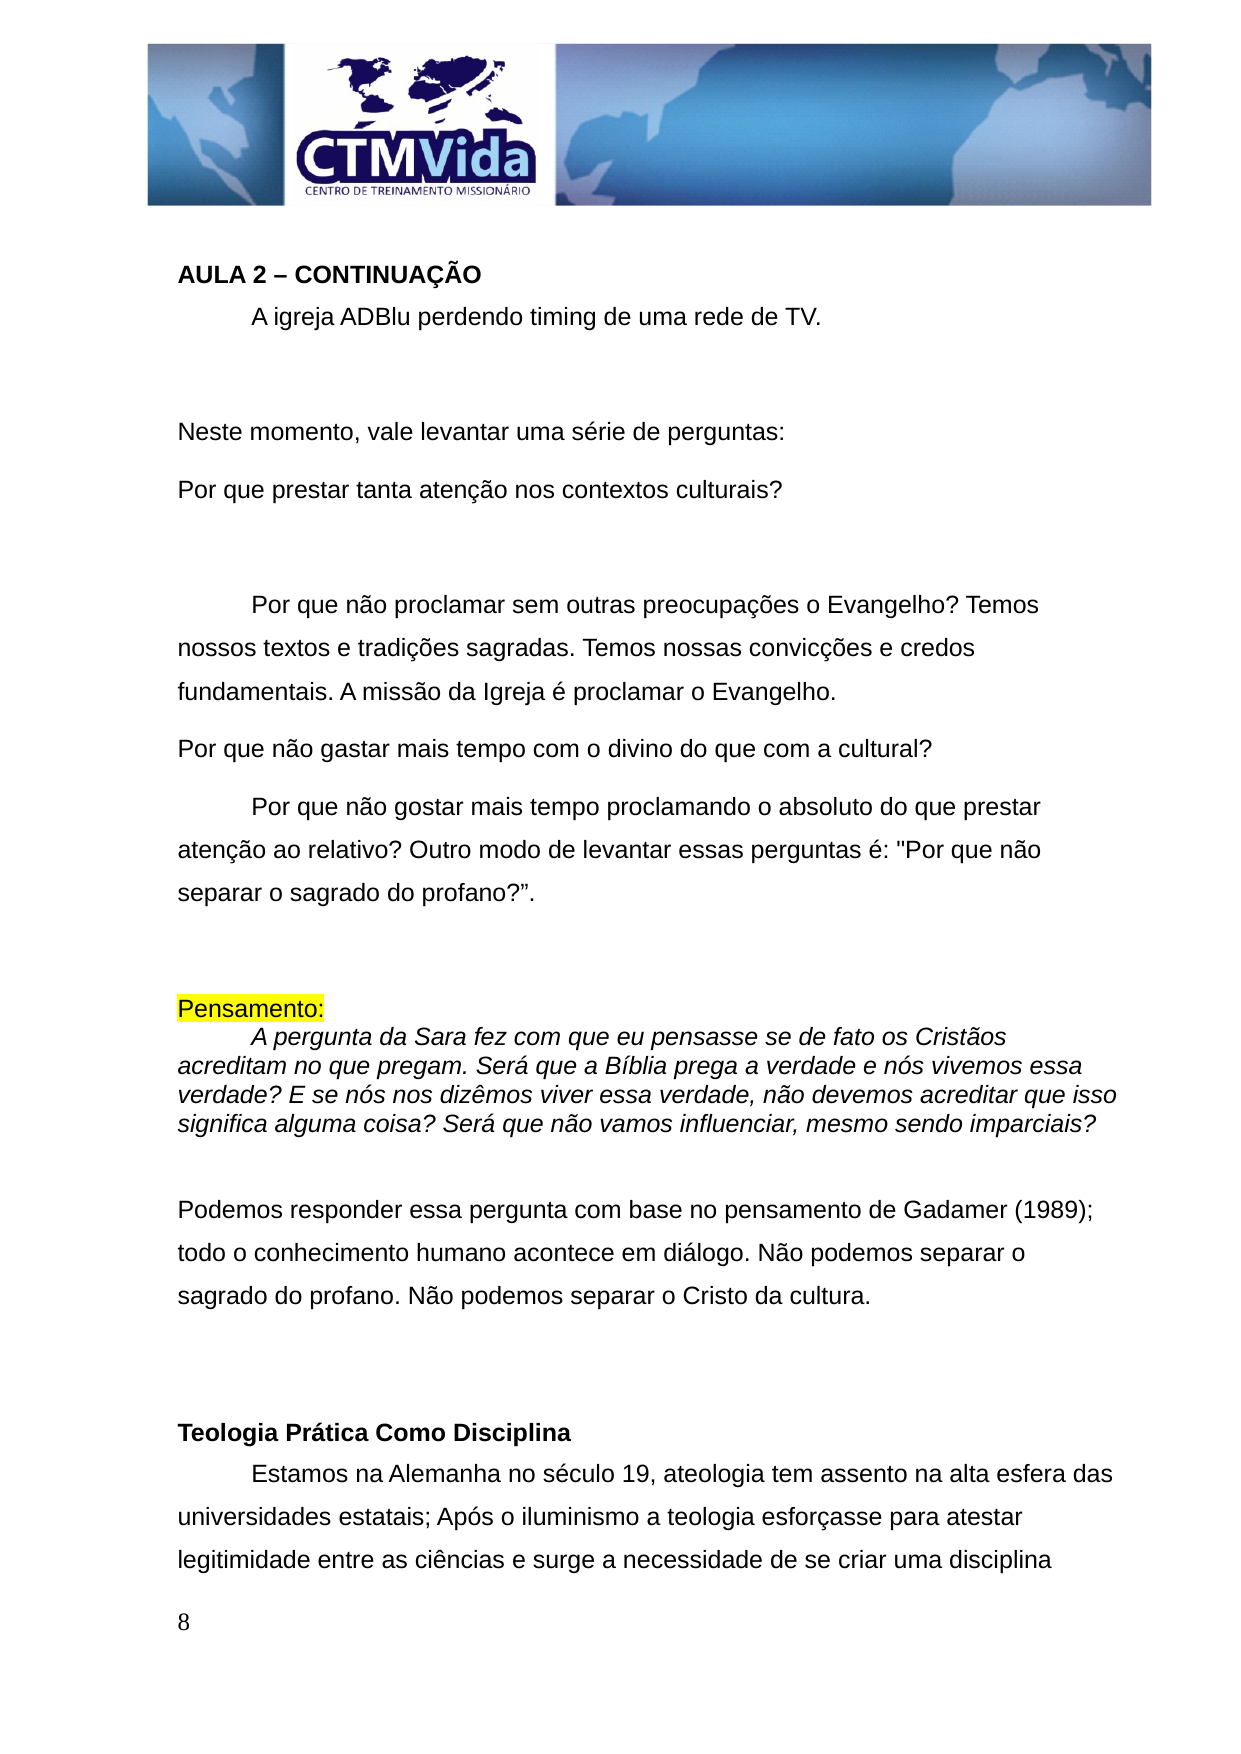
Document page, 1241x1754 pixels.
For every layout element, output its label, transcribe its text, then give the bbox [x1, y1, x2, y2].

text Pensamento: [177, 993, 1122, 1022]
picture [147, 43, 1152, 206]
text Por que não gostar mais tempo proclamando o absoluto do que prestar atenção ao relativo? Outro modo de levantar essas perguntas é: "Por que não separar o sagrado do profano?”. [177, 792, 1122, 907]
text A igreja ADBlu perdendo timing de uma rede de TV. [177, 302, 1122, 330]
text Neste momento, vale levantar uma série de perguntas: [177, 417, 1122, 446]
text Por que não proclamar sem outras preocupações o Evangelho? Temos nossos textos e tradições sagradas. Temos nossas convicções e credos fundamentais. A missão da Igreja é proclamar o Evangelho. [177, 590, 1122, 705]
subtitle Aula 2 – Continuação [177, 260, 1122, 289]
text Estamos na Alemanha no século 19, ateologia tem assento na alta esfera das universidades estatais; Após o iluminismo a teologia esforçasse para atestar legitimidade entre as ciências e surge a necessidade de se criar uma disciplina [177, 1459, 1122, 1574]
text Por que prestar tanta atenção nos contextos culturais? [177, 475, 1122, 503]
text A pergunta da Sara fez com que eu pensasse se de fato os Cristãos acreditam no que pregam. Será que a Bíblia prega a verdade e nós vivemos essa verdade? E se nós nos dizêmos viver essa verdade, não devemos acreditar que isso significa alguma coisa? Será que não vamos influenciar, mesmo sendo imparciais? [177, 1022, 1122, 1137]
text Podemos responder essa pergunta com base no pensamento de Gadamer (1989); todo o conhecimento humano acontece em diálogo. Não podemos separar o sagrado do profano. Não podemos separar o Cristo da cultura. [177, 1195, 1122, 1310]
subtitle Teologia prática como Disciplina [177, 1417, 1122, 1446]
text Por que não gastar mais tempo com o divino do que com a cultural? [177, 734, 1122, 763]
